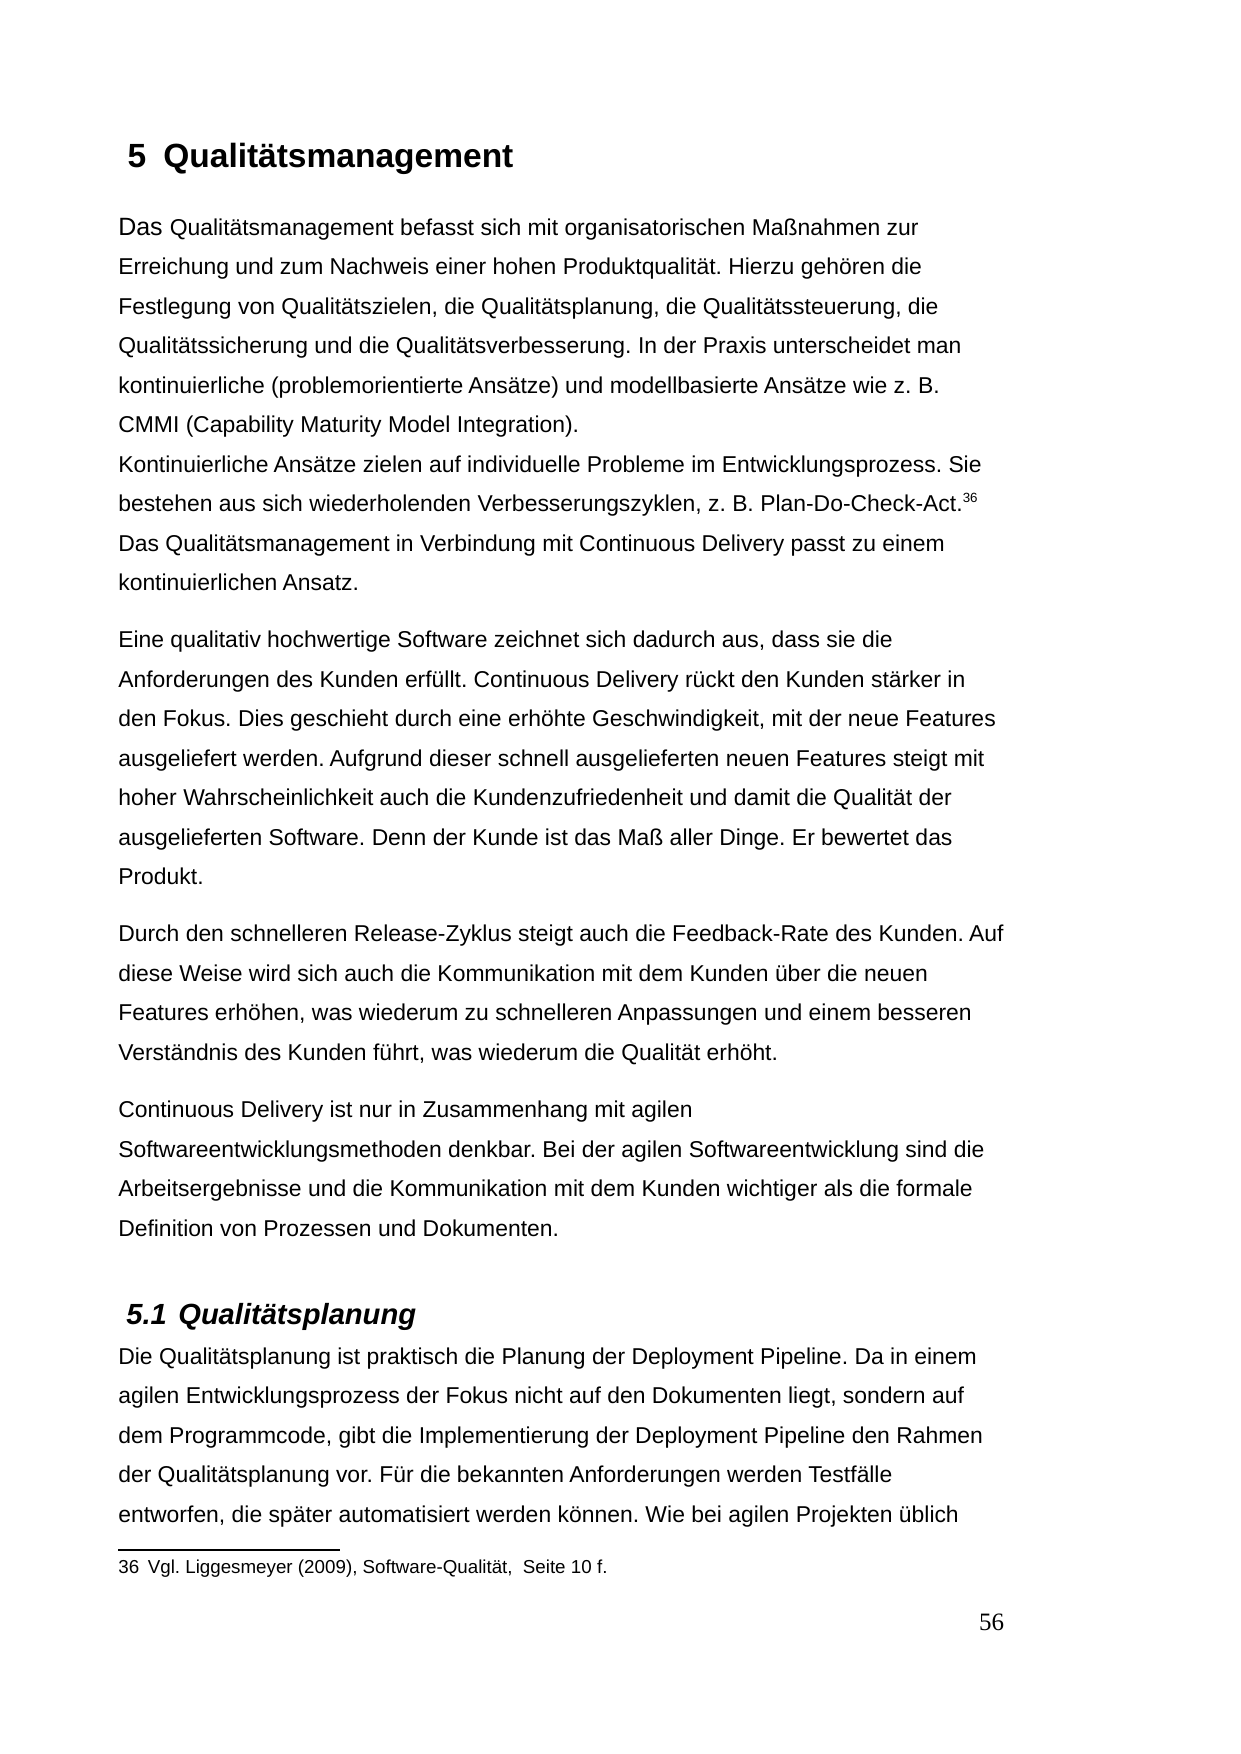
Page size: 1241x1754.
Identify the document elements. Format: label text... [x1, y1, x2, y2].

text Die Qualitätsplanung ist praktisch die Planung der Deployment Pipeline. Da in einem agilen Entwicklungsprozess der Fokus nicht auf den Dokumenten liegt, sondern auf dem Programmcode, gibt die Implementierung der Deployment Pipeline den Rahmen der Qualitätsplanung vor. Für die bekannten Anforderungen werden Testfälle entworfen, die später automatisiert werden können. Wie bei agilen Projekten üblich [118, 1343, 1004, 1527]
text Durch den schnelleren Release-Zyklus steigt auch die Feedback-Rate des Kunden. Auf diese Weise wird sich auch die Kommunikation mit dem Kunden über die neuen Features erhöhen, was wiederum zu schnelleren Anpassungen und einem besseren Verständnis des Kunden führt, was wiederum die Qualität erhöht. [118, 920, 1004, 1065]
subtitle Qualitätsmanagement [118, 136, 1004, 174]
subtitle Qualitätsplanung [118, 1297, 1004, 1330]
text Continuous Delivery ist nur in Zusammenhang mit agilen Softwareentwicklungsmethoden denkbar. Bei der agilen Softwareentwicklung sind die Arbeitsergebnisse und die Kommunikation mit dem Kunden wichtiger als die formale Definition von Prozessen und Dokumenten. [118, 1096, 1004, 1241]
text Vgl. Liggesmeyer (2009), Software-Qualität, Seite 10 f. [118, 1556, 1004, 1578]
text Kontinuierliche Ansätze zielen auf individuelle Probleme im Entwicklungsprozess. Sie bestehen aus sich wiederholenden Verbesserungszyklen, z. B. Plan-Do-Check-Act. Das Qualitätsmanagement in Verbindung mit Continuous Delivery passt zu einem kontinuierlichen Ansatz. [118, 451, 1004, 596]
text Eine qualitativ hochwertige Software zeichnet sich dadurch aus, dass sie die Anforderungen des Kunden erfüllt. Continuous Delivery rückt den Kunden stärker in den Fokus. Dies geschieht durch eine erhöhte Geschwindigkeit, mit der neue Features ausgeliefert werden. Aufgrund dieser schnell ausgelieferten neuen Features steigt mit hoher Wahrscheinlichkeit auch die Kundenzufriedenheit und damit die Qualität der ausgelieferten Software. Denn der Kunde ist das Maß aller Dinge. Er bewertet das Produkt. [118, 626, 1004, 889]
text Das Qualitätsmanagement befasst sich mit organisatorischen Maßnahmen zur Erreichung und zum Nachweis einer hohen Produktqualität. Hierzu gehören die Festlegung von Qualitätszielen, die Qualitätsplanung, die Qualitätssteuerung, die Qualitätssicherung und die Qualitätsverbesserung. In der Praxis unterscheidet man kontinuierliche (problemorientierte Ansätze) und modellbasierte Ansätze wie z. B. CMMI (Capability Maturity Model Integration). [118, 211, 1004, 438]
